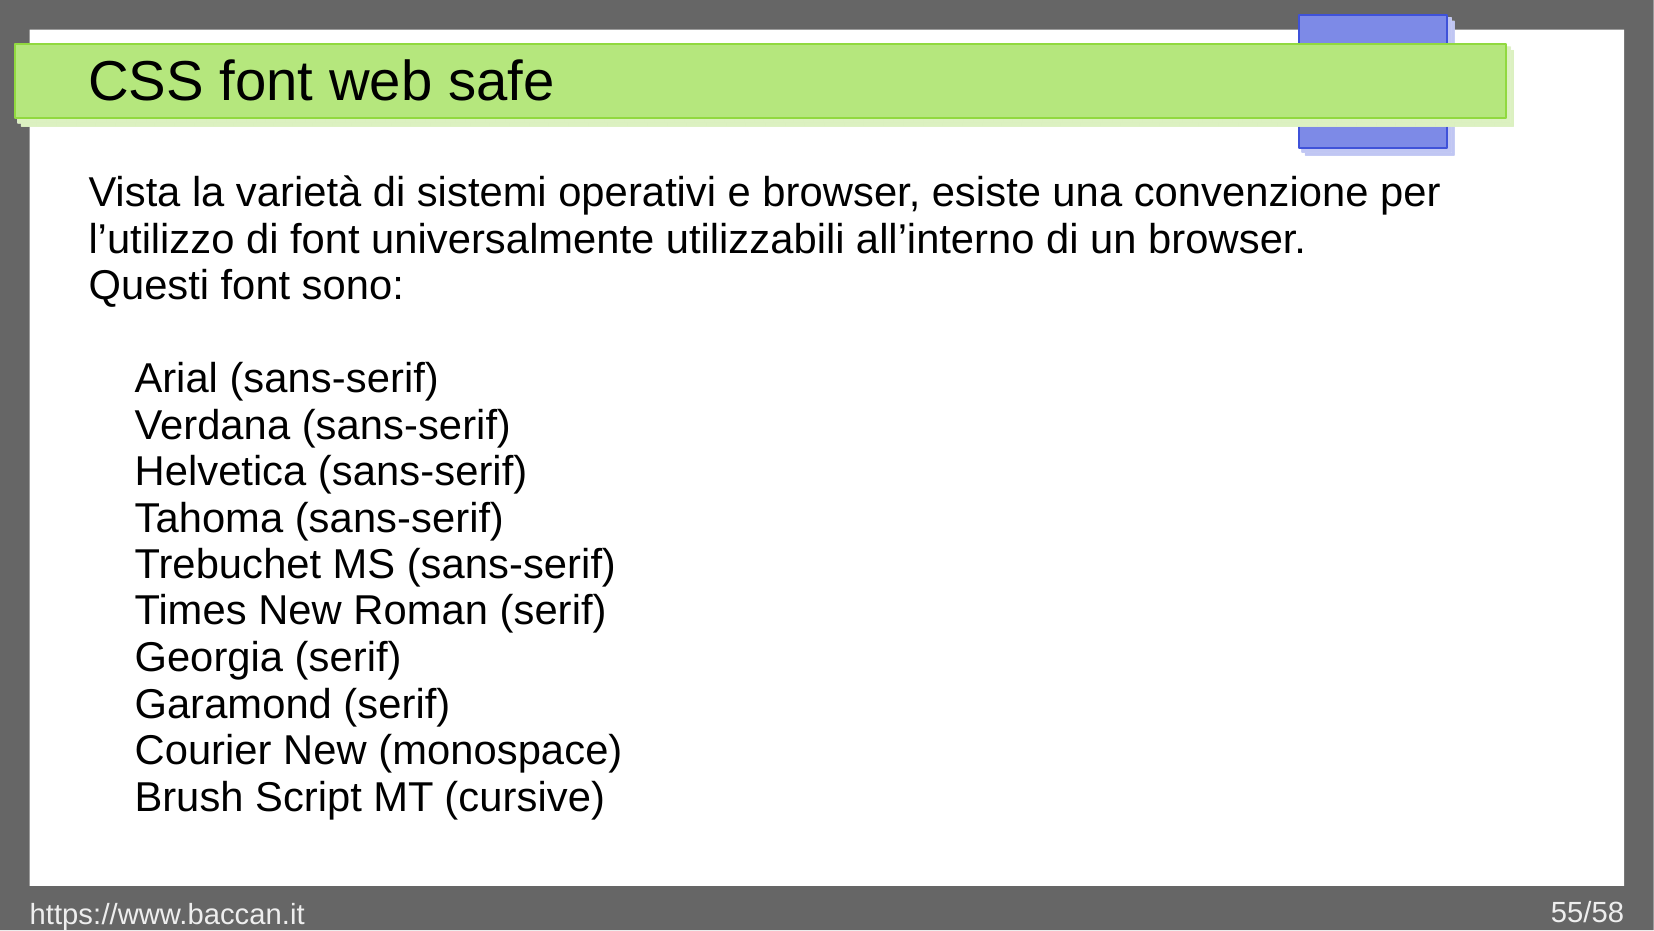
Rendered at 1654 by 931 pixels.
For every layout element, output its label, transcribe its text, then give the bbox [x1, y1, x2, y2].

text_box Vista la varietà di sistemi operativi e browser, esiste una convenzione per l’utilizzo di font universalmente utilizzabili all’interno di un browser. Questi font sono: Arial (sans-serif) Verdana (sans-serif) Helvetica (sans-serif) Tahoma (sans-serif) Trebuchet MS (sans-serif) Times New Roman (serif) Georgia (serif) Garamond (serif) Courier New (monospace) Brush Script MT (cursive) [88, 169, 1565, 820]
title CSS font web safe [88, 44, 1506, 119]
